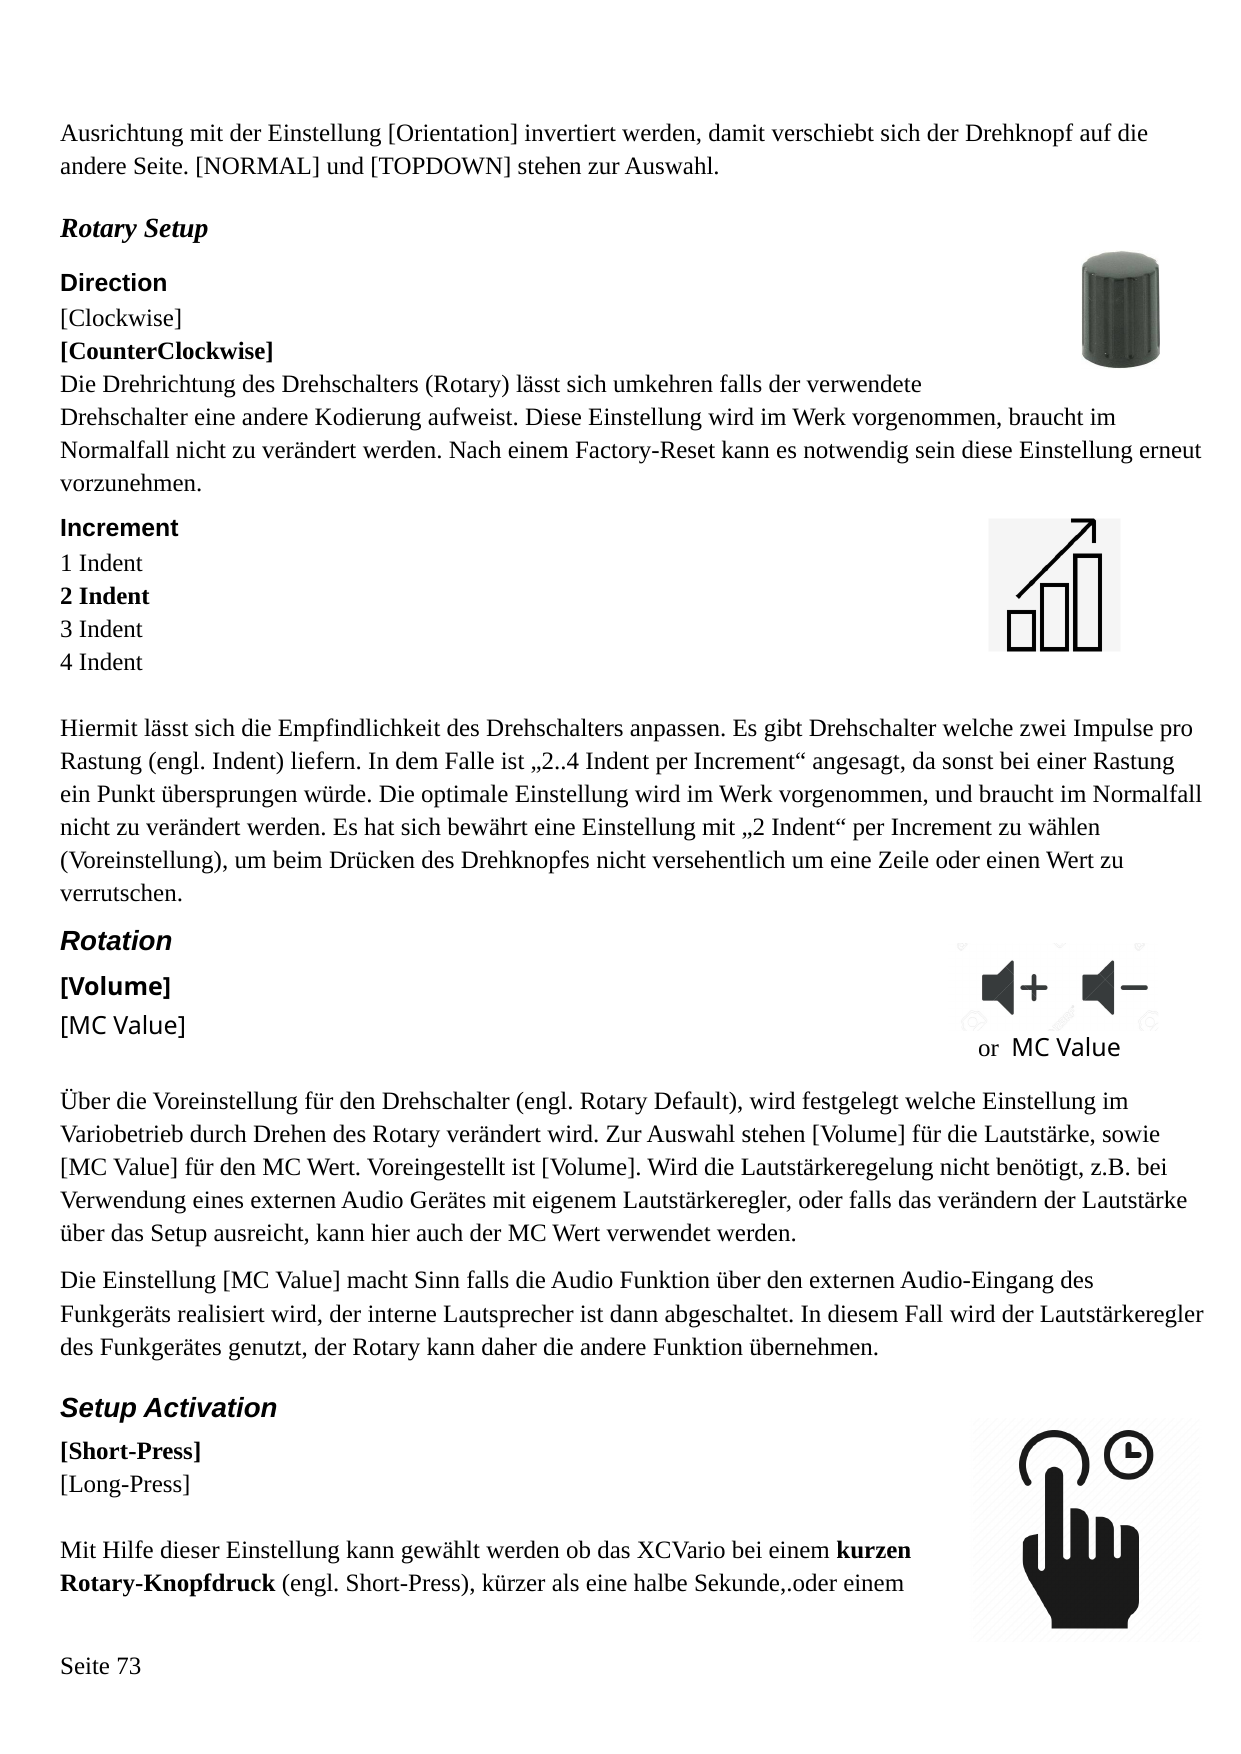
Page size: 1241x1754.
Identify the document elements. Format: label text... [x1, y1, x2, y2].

text [1122, 548, 1207, 577]
text Über die Voreinstellung für den Drehschalter (engl. Rotary Default), wird festgelegt welche Einstellung im Variobetrieb durch Drehen des Rotary verändert wird. Zur Auswahl stehen [Volume] für die Lautstärke, sowie [MC Value] für den MC Wert. Voreingestellt ist [Volume]. Wird die Lautstärkeregelung nicht benötigt, z.B. bei Verwendung eines externen Audio Gerätes mit eigenem Lautstärkeregler, oder falls das verändern der Lautstärke über das Setup ausreicht, kann hier auch der MC Wert verwendet werden. [60, 1086, 1207, 1247]
text [MC Value] [60, 1008, 1207, 1042]
text [Volume] [60, 968, 948, 1002]
text Hiermit lässt sich die Empfindlichkeit des Drehschalters anpassen. Es gibt Drehschalter welche zwei Impulse pro Rastung (engl. Indent) liefern. In dem Falle ist „2..4 Indent per Increment“ angesagt, da sonst bei einer Rastung ein Punkt übersprungen würde. Die optimale Einstellung wird im Werk vorgenommen, und braucht im Normalfall nicht zu verändert werden. Es hat sich bewährt eine Einstellung mit „2 Indent“ per Increment zu wählen (Voreinstellung), um beim Drücken des Drehknopfes nicht versehentlich um eine Zeile oder einen Wert zu verrutschen. [60, 713, 1207, 907]
text Die Drehrichtung des Drehschalters (Rotary) lässt sich umkehren falls der verwendete Drehschalter eine andere Kodierung aufweist. Diese Einstellung wird im Werk vorgenommen, braucht im Normalfall nicht zu verändert werden. Nach einem Factory-Reset kann es notwendig sein diese Einstellung erneut vorzunehmen. [60, 369, 1207, 497]
text 4 Indent [60, 647, 1207, 676]
subtitle Rotation [60, 924, 1207, 956]
text [Long-Press] [60, 1469, 968, 1498]
subtitle Setup Activation [60, 1392, 1207, 1424]
text Ausrichtung mit der Einstellung [Orientation] invertiert werden, damit verschiebt sich der Drehknopf auf die andere Seite. [NORMAL] und [TOPDOWN] stehen zur Auswahl. [60, 118, 1207, 180]
text [1160, 336, 1207, 365]
text [1159, 968, 1207, 1002]
subtitle [1160, 268, 1207, 297]
picture [1081, 250, 1160, 369]
picture [986, 517, 1122, 662]
text [1122, 581, 1207, 610]
text [Clockwise] [60, 303, 1081, 332]
text [1160, 303, 1207, 332]
text [Short-Press] [60, 1436, 968, 1465]
text [1122, 614, 1207, 643]
text 3 Indent [60, 614, 986, 643]
subtitle Increment [60, 513, 1207, 542]
text Mit Hilfe dieser Einstellung kann gewählt werden ob das XCVario bei einem kurzen Rotary-Knopfdruck (engl. Short-Press), kürzer als eine halbe Sekunde,.oder einem [60, 1535, 968, 1597]
picture [948, 943, 1159, 1031]
text Die Einstellung [MC Value] macht Sinn falls die Audio Funktion über den externen Audio-Eingang des Funkgeräts realisiert wird, der interne Lautsprecher ist dann abgeschaltet. In diesem Fall wird der Lautstärkeregler des Funkgerätes genutzt, der Rotary kann daher die andere Funktion übernehmen. [60, 1266, 1207, 1360]
picture [968, 1418, 1203, 1642]
text 1 Indent [60, 548, 986, 577]
text 2 Indent [60, 581, 986, 610]
subtitle Direction [60, 268, 1081, 297]
subtitle Rotary Setup [60, 211, 1207, 243]
text [CounterClockwise] [60, 336, 1081, 365]
